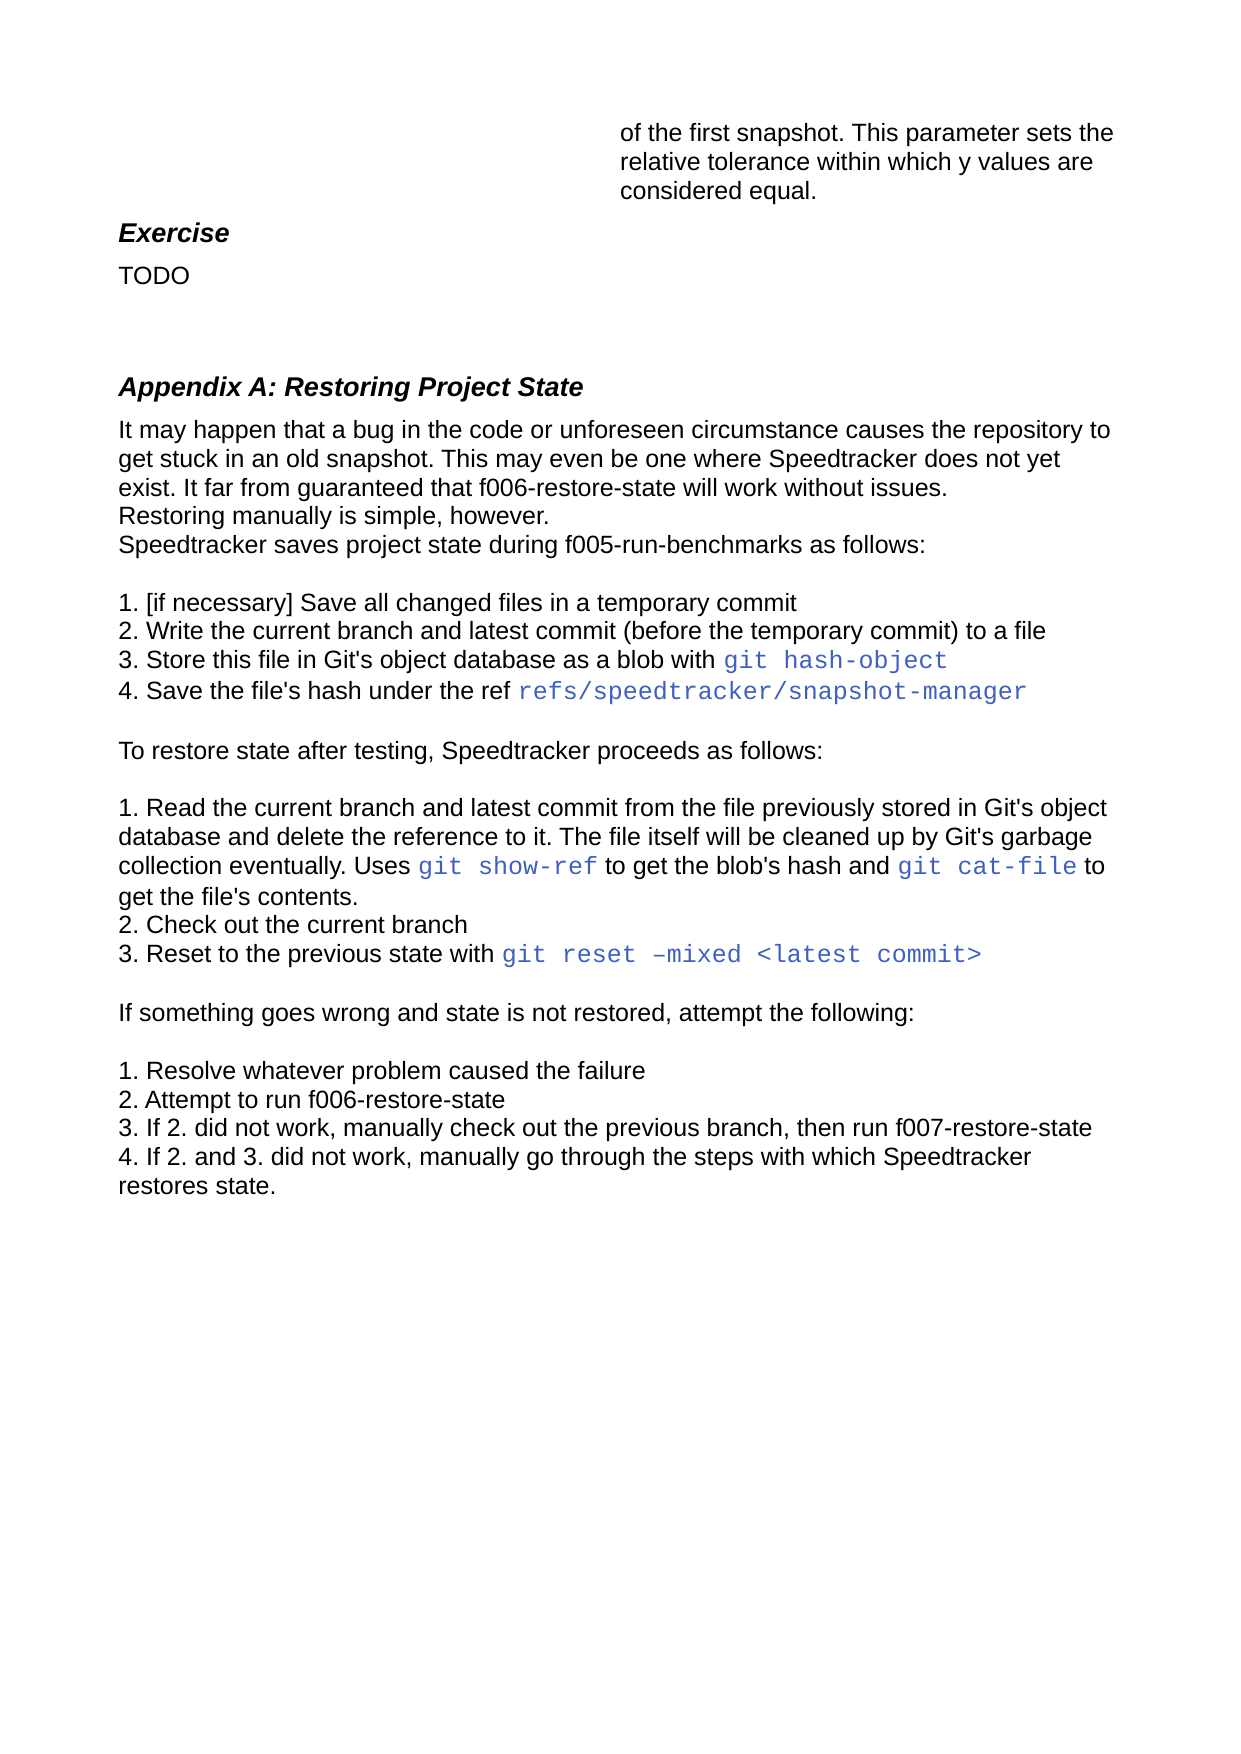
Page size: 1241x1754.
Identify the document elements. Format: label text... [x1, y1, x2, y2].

text 1. Resolve whatever problem caused the failure [118, 1056, 1122, 1084]
text 4. If 2. and 3. did not work, manually go through the steps with which Speedtracker restores state. [118, 1142, 1122, 1199]
subtitle Exercise [118, 217, 1122, 248]
text 1. Read the current branch and latest commit from the file previously stored in Git's object database and delete the reference to it. The file itself will be cleaned up by Git's garbage collection eventually. Uses git show-ref to get the blob's hash and git cat-file to get the file's contents. [118, 793, 1122, 910]
text 2. Check out the current branch [118, 910, 1122, 939]
text Speedtracker saves project state during f005-run-benchmarks as follows: [118, 530, 1122, 559]
text 3. Reset to the previous state with git reset –mixed <latest commit> [118, 939, 1122, 970]
text 3. Store this file in Git's object database as a blob with git hash-object [118, 645, 1122, 676]
text 3. If 2. did not work, manually check out the previous branch, then run f007-restore-state [118, 1113, 1122, 1142]
text TODO [118, 261, 1122, 289]
text 2. Write the current branch and latest commit (before the temporary commit) to a file [118, 616, 1122, 645]
text 1. [if necessary] Save all changed files in a temporary commit [118, 587, 1122, 616]
text 2. Attempt to run f006-restore-state [118, 1084, 1122, 1113]
table_cell of the first snapshot. This parameter sets the relative tolerance within which y values are considered equal. [620, 118, 1122, 204]
subtitle Appendix A: Restoring Project State [118, 371, 1122, 402]
text If something goes wrong and state is not restored, attempt the following: [118, 998, 1122, 1027]
text 4. Save the file's hash under the ref refs/speedtracker/snapshot-manager [118, 676, 1122, 707]
text It may happen that a bug in the code or unforeseen circumstance causes the repository to get stuck in an old snapshot. This may even be one where Speedtracker does not yet exist. It far from guaranteed that f006-restore-state will work without issues. [118, 415, 1122, 501]
table_cell [118, 118, 620, 204]
text Restoring manually is simple, however. [118, 501, 1122, 530]
text To restore state after testing, Speedtracker proceeds as follows: [118, 736, 1122, 764]
